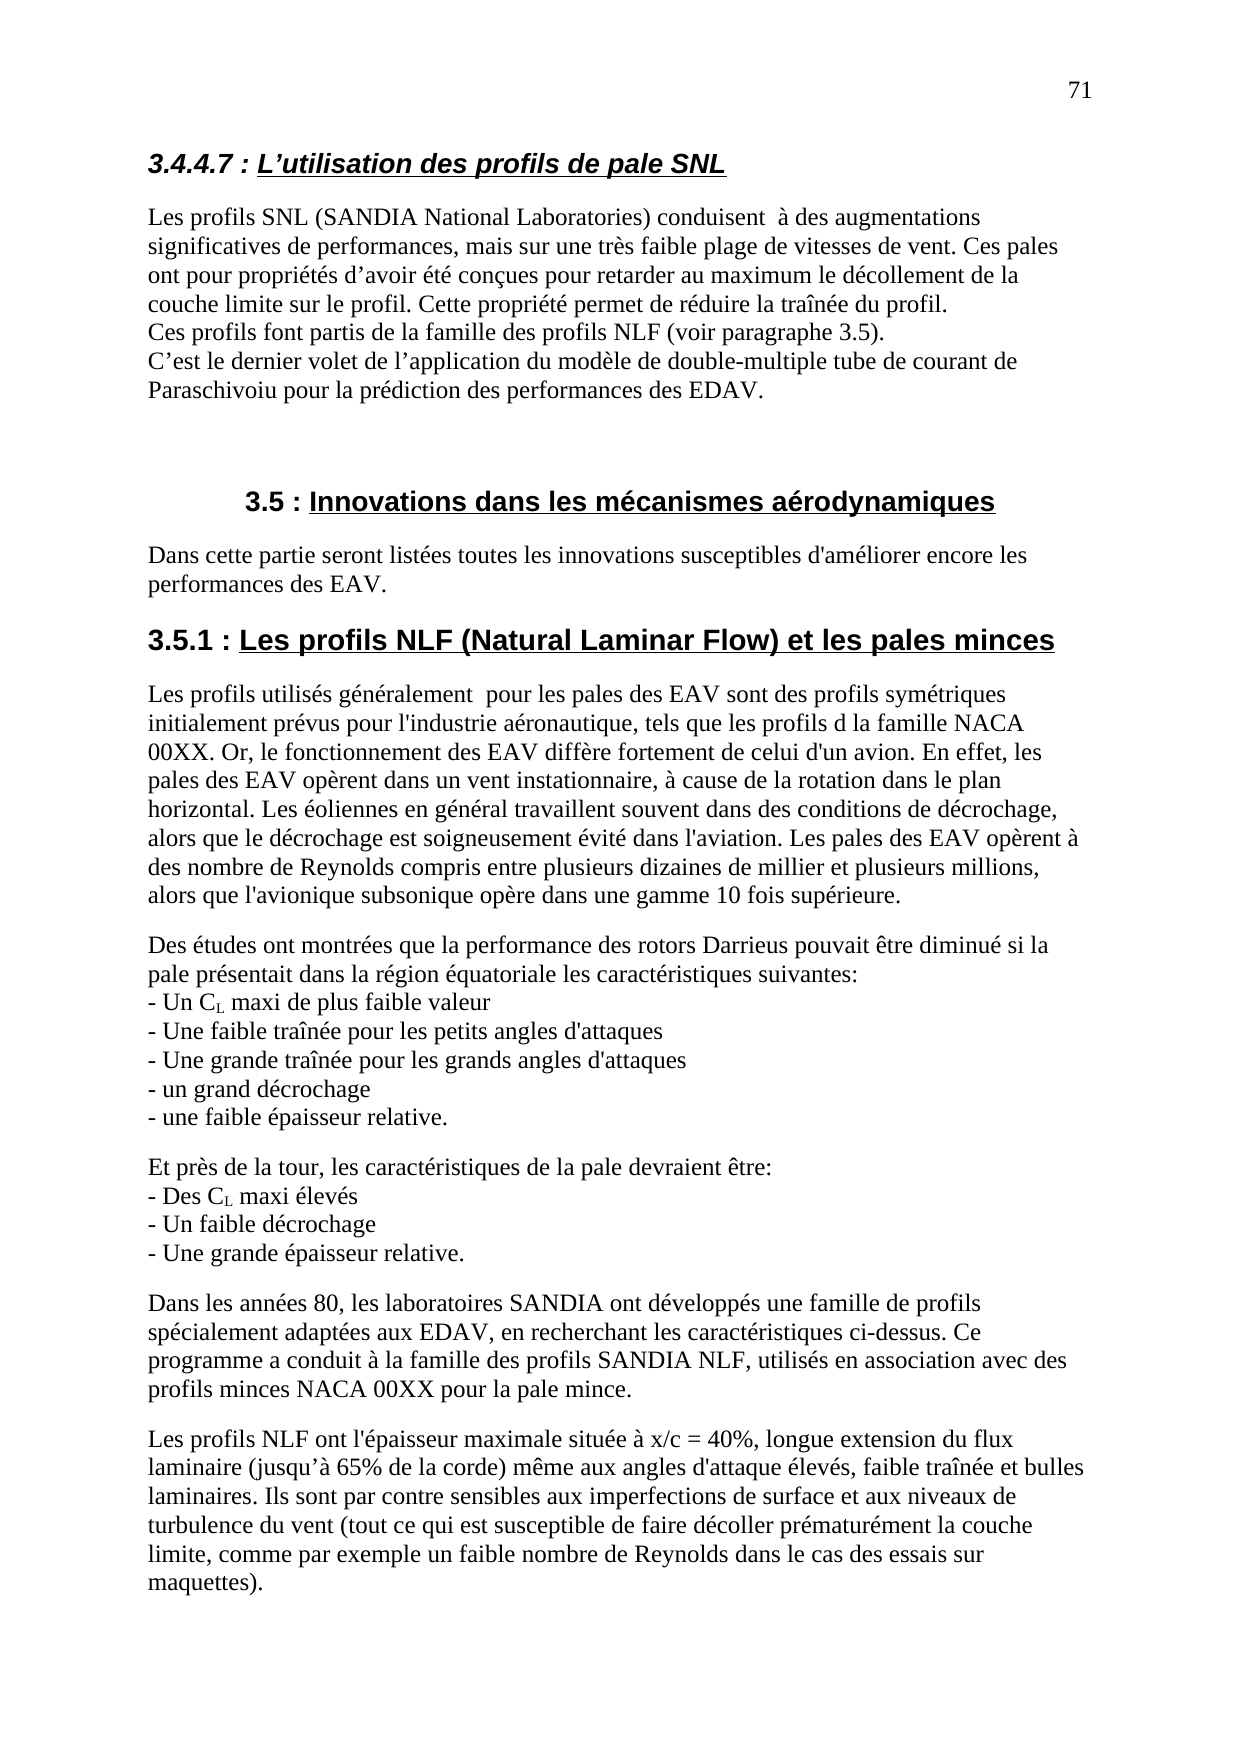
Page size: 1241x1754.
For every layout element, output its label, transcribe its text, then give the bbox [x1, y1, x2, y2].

text Et près de la tour, les caractéristiques de la pale devraient être: - Des CL maxi élevés - Un faible décrochage - Une grande épaisseur relative. [148, 1152, 1092, 1267]
subtitle 3.4.4.7 : L’utilisation des profils de pale SNL [148, 148, 1092, 179]
subtitle 3.5.1 : Les profils NLF (Natural Laminar Flow) et les pales minces [148, 622, 1092, 656]
text Les profils SNL (SANDIA National Laboratories) conduisent à des augmentations significatives de performances, mais sur une très faible plage de vitesses de vent. Ces pales ont pour propriétés d’avoir été conçues pour retarder au maximum le décollement de la couche limite sur le profil. Cette propriété permet de réduire la traînée du profil. Ces profils font partis de la famille des profils NLF (voir paragraphe 3.5). C’est le dernier volet de l’application du modèle de double-multiple tube de courant de Paraschivoiu pour la prédiction des performances des EDAV. [148, 202, 1092, 404]
subtitle 3.5 : Innovations dans les mécanismes aérodynamiques [148, 484, 1092, 517]
text Les profils NLF ont l'épaisseur maximale située à x/c = 40%, longue extension du flux laminaire (jusqu’à 65% de la corde) même aux angles d'attaque élevés, faible traînée et bulles laminaires. Ils sont par contre sensibles aux imperfections de surface et aux niveaux de turbulence du vent (tout ce qui est susceptible de faire décoller prématurément la couche limite, comme par exemple un faible nombre de Reynolds dans le cas des essais sur maquettes). [148, 1424, 1092, 1596]
text Dans les années 80, les laboratoires SANDIA ont développés une famille de profils spécialement adaptées aux EDAV, en recherchant les caractéristiques ci-dessus. Ce programme a conduit à la famille des profils SANDIA NLF, utilisés en association avec des profils minces NACA 00XX pour la pale mince. [148, 1288, 1092, 1403]
text Dans cette partie seront listées toutes les innovations susceptibles d'améliorer encore les performances des EAV. [148, 540, 1092, 597]
text Les profils utilisés généralement pour les pales des EAV sont des profils symétriques initialement prévus pour l'industrie aéronautique, tels que les profils d la famille NACA 00XX. Or, le fonctionnement des EAV diffère fortement de celui d'un avion. En effet, les pales des EAV opèrent dans un vent instationnaire, à cause de la rotation dans le plan horizontal. Les éoliennes en général travaillent souvent dans des conditions de décrochage, alors que le décrochage est soigneusement évité dans l'aviation. Les pales des EAV opèrent à des nombre de Reynolds compris entre plusieurs dizaines de millier et plusieurs millions, alors que l'avionique subsonique opère dans une gamme 10 fois supérieure. [148, 679, 1092, 909]
text Des études ont montrées que la performance des rotors Darrieus pouvait être diminué si la pale présentait dans la région équatoriale les caractéristiques suivantes: - Un CL maxi de plus faible valeur - Une faible traînée pour les petits angles d'attaques - Une grande traînée pour les grands angles d'attaques - un grand décrochage - une faible épaisseur relative. [148, 930, 1092, 1131]
